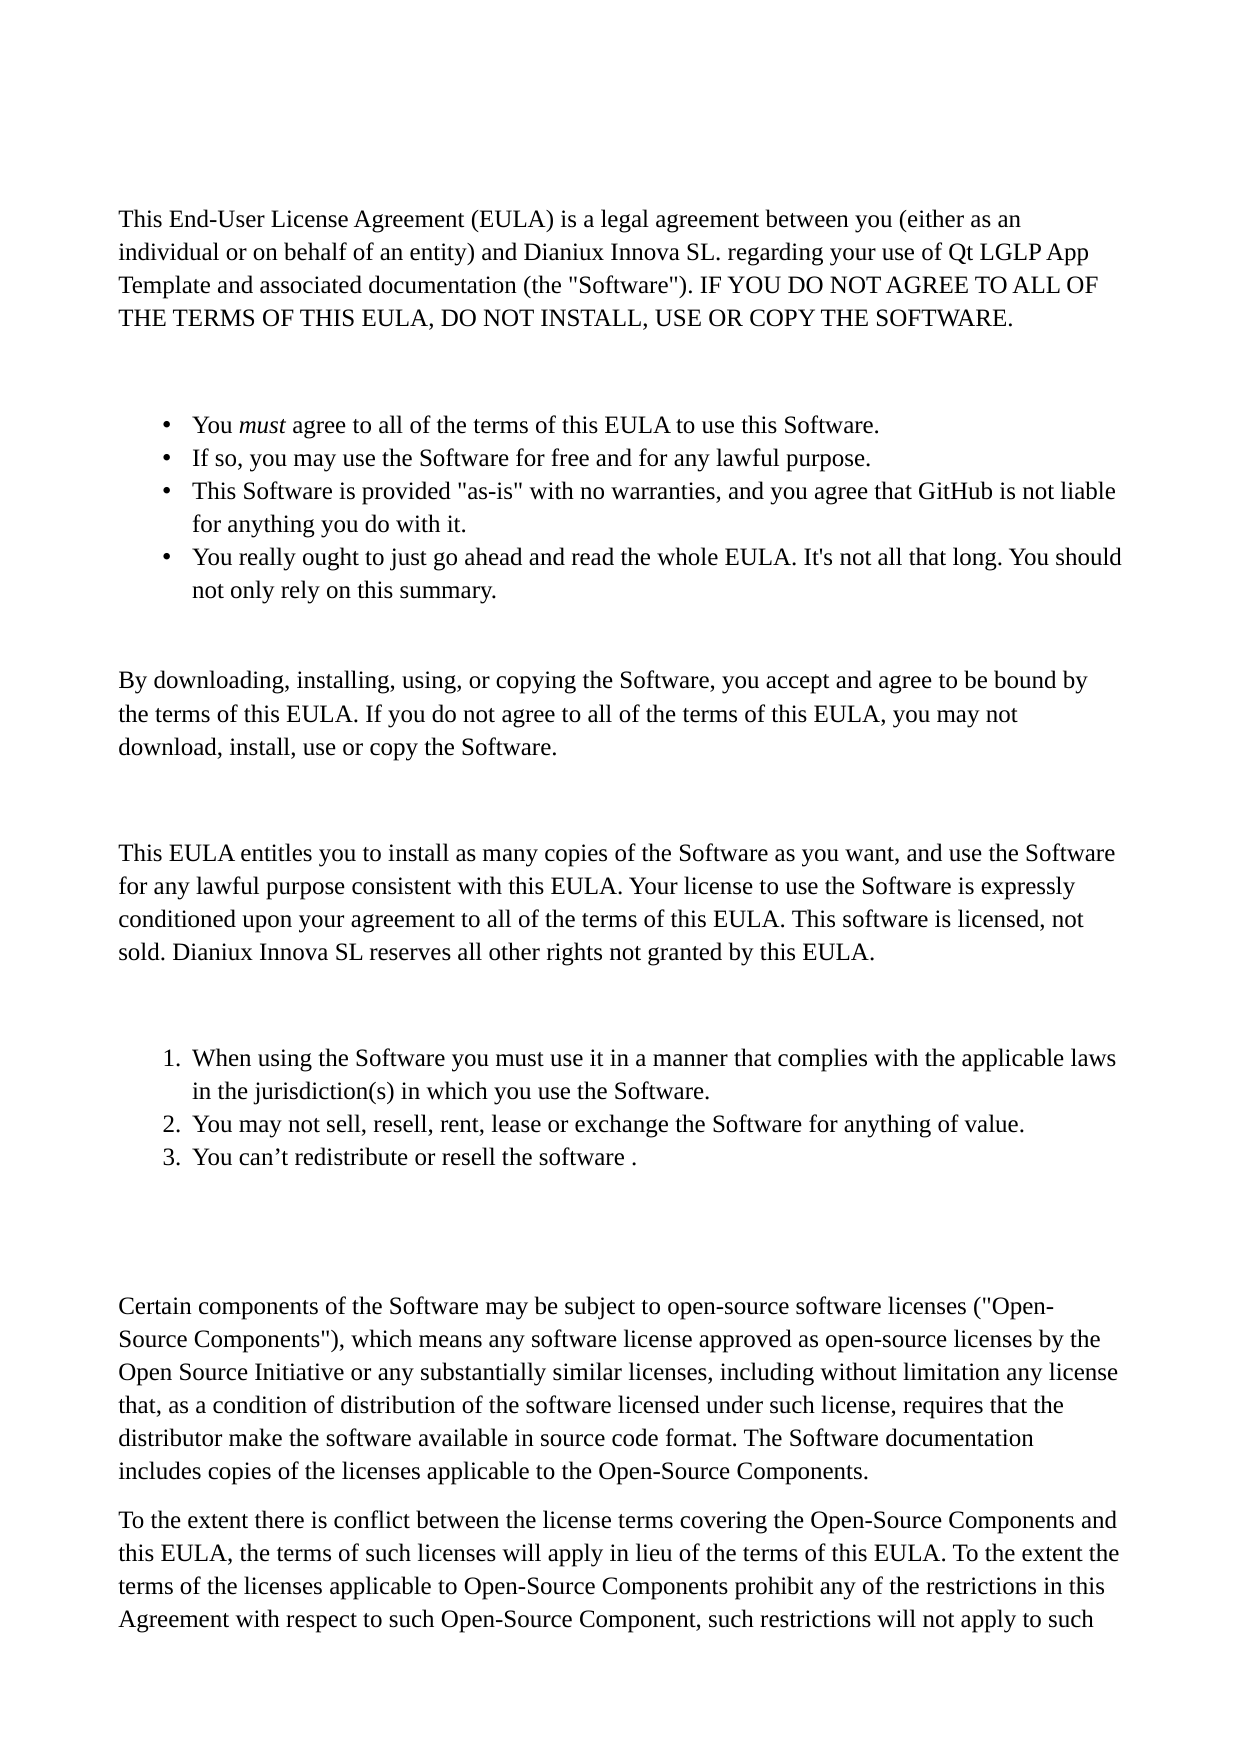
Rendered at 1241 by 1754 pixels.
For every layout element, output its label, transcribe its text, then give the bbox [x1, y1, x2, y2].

list You can’t redistribute or resell the software . [162, 1142, 1122, 1171]
subtitle The Restrictions [118, 986, 1122, 1029]
text To the extent there is conflict between the license terms covering the Open-Source Components and this EULA, the terms of such licenses will apply in lieu of the terms of this EULA. To the extent the terms of the licenses applicable to Open-Source Components prohibit any of the restrictions in this Agreement with respect to such Open-Source Component, such restrictions will not apply to such [118, 1505, 1122, 1632]
text By downloading, installing, using, or copying the Software, you accept and agree to be bound by the terms of this EULA. If you do not agree to all of the terms of this EULA, you may not download, install, use or copy the Software. [118, 666, 1122, 760]
text This End-User License Agreement (EULA) is a legal agreement between you (either as an individual or on behalf of an entity) and Dianiux Innova SL. regarding your use of Qt LGLP App Template and associated documentation (the "Software"). IF YOU DO NOT AGREE TO ALL OF THE TERMS OF THIS EULA, DO NOT INSTALL, USE OR COPY THE SOFTWARE. [118, 204, 1122, 332]
subtitle End-User License Agreement [118, 118, 1122, 204]
subtitle Open-Source Notices [118, 1233, 1122, 1276]
subtitle The Agreement [118, 608, 1122, 651]
list If so, you may use the Software for free and for any lawful purpose. [162, 443, 1122, 472]
subtitle Privacy Notice [118, 1176, 1122, 1219]
list You may not sell, resell, rent, lease or exchange the Software for anything of value. [162, 1109, 1122, 1138]
list You really ought to just go ahead and read the whole EULA. It's not all that long. You should not only rely on this summary. [162, 542, 1122, 604]
text Certain components of the Software may be subject to open-source software licenses ("Open-Source Components"), which means any software license approved as open-source licenses by the Open Source Initiative or any substantially similar licenses, including without limitation any license that, as a condition of distribution of the software licensed under such license, requires that the distributor make the software available in source code format. The Software documentation includes copies of the licenses applicable to the Open-Source Components. [118, 1291, 1122, 1485]
list This Software is provided "as-is" with no warranties, and you agree that GitHub is not liable for anything you do with it. [162, 476, 1122, 538]
subtitle The License [118, 780, 1122, 823]
text This EULA entitles you to install as many copies of the Software as you want, and use the Software for any lawful purpose consistent with this EULA. Your license to use the Software is expressly conditioned upon your agreement to all of the terms of this EULA. This software is licensed, not sold. Dianiux Innova SL reserves all other rights not granted by this EULA. [118, 838, 1122, 966]
list You must agree to all of the terms of this EULA to use this Software. [162, 410, 1122, 438]
list When using the Software you must use it in a manner that complies with the applicable laws in the jurisdiction(s) in which you use the Software. [162, 1043, 1122, 1105]
subtitle Summary [118, 352, 1122, 395]
